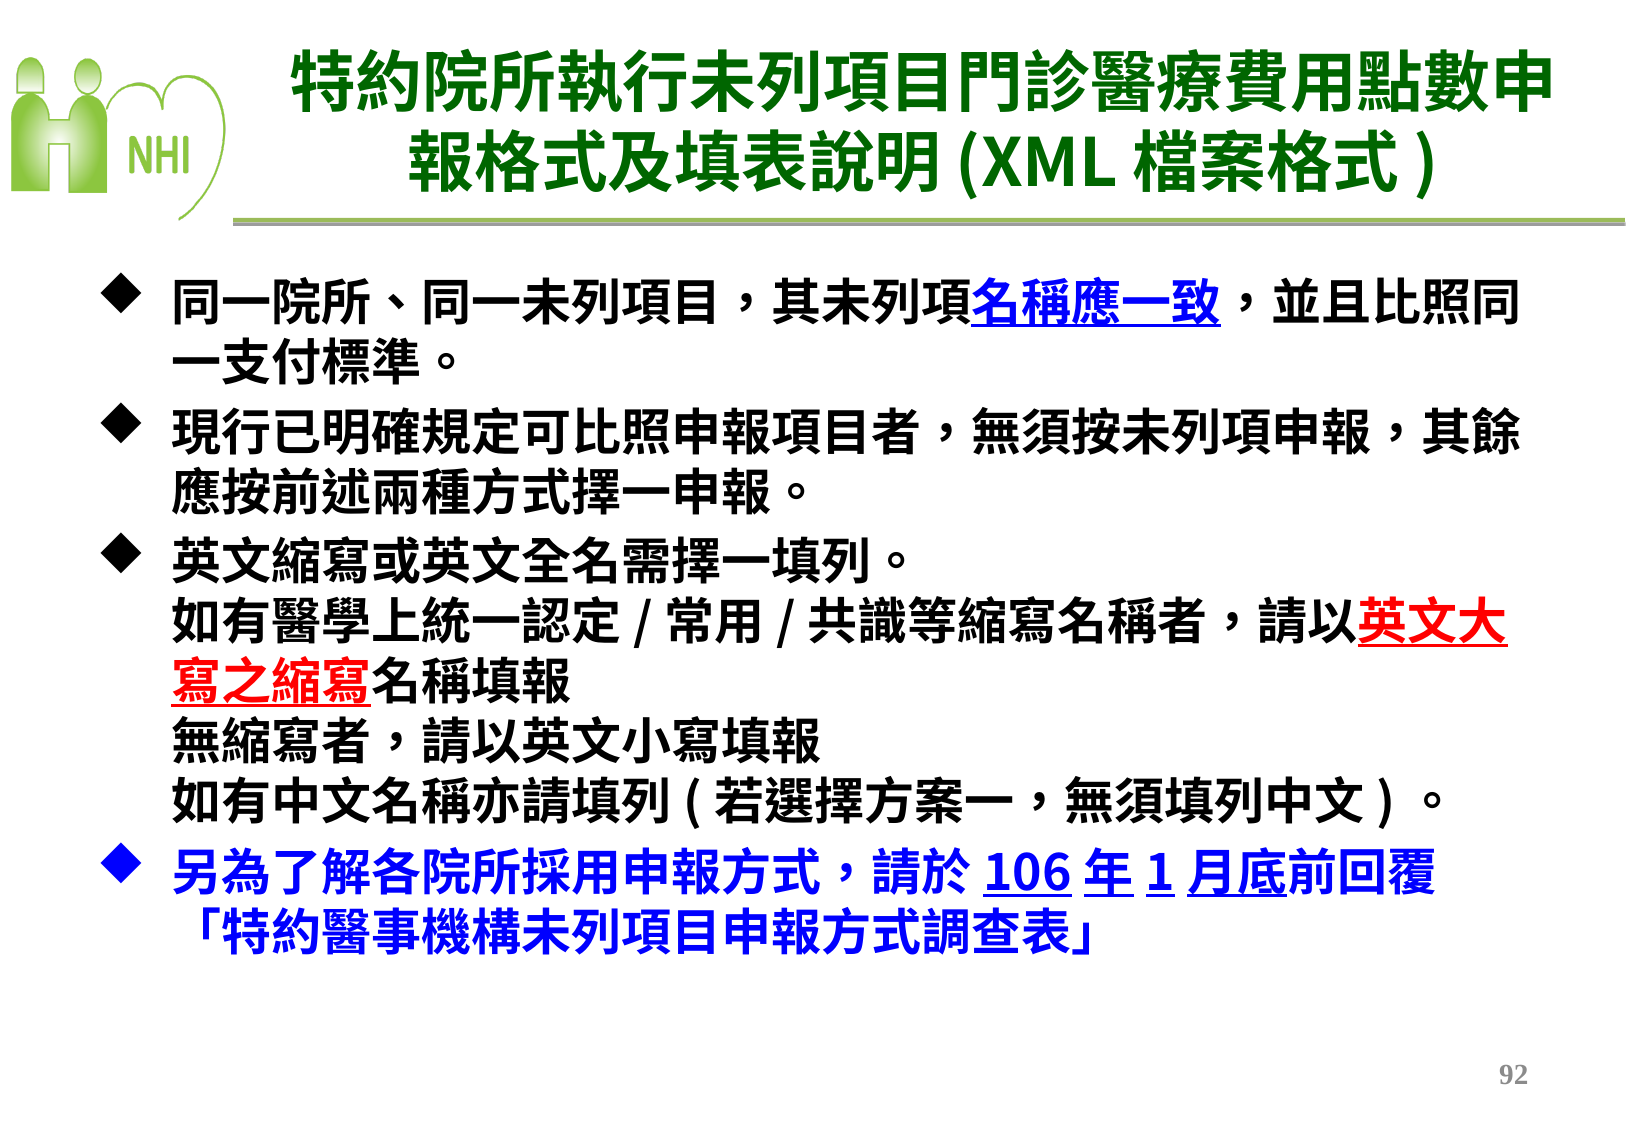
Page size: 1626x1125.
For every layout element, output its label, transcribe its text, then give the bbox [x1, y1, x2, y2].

list 同一院所、同一未列項目，其未列項名稱應一致，並且比照同一支付標準。 現行已明確規定可比照申報項目者，無須按未列項申報，其餘應按前述兩種方式擇一申報。 英文縮寫或英文全名需擇一填列。 如有醫學上統一認定/常用/共識等縮寫名稱者，請以英文大寫之縮寫名稱填報 無縮寫者，請以英文小寫填報 如有中文名稱亦請填列(若選擇方案一，無須填列中文)。 另為了解各院所採用申報方式，請於106年1月底前回覆「特約醫事機構未列項目申報方式調查表」 [81, 262, 1544, 1005]
title 特約院所執行未列項目門診醫療費用點數申報格式及填表說明(XML檔案格式) [257, 30, 1590, 209]
picture [0, 42, 233, 233]
slide_number [1164, 1042, 1544, 1103]
